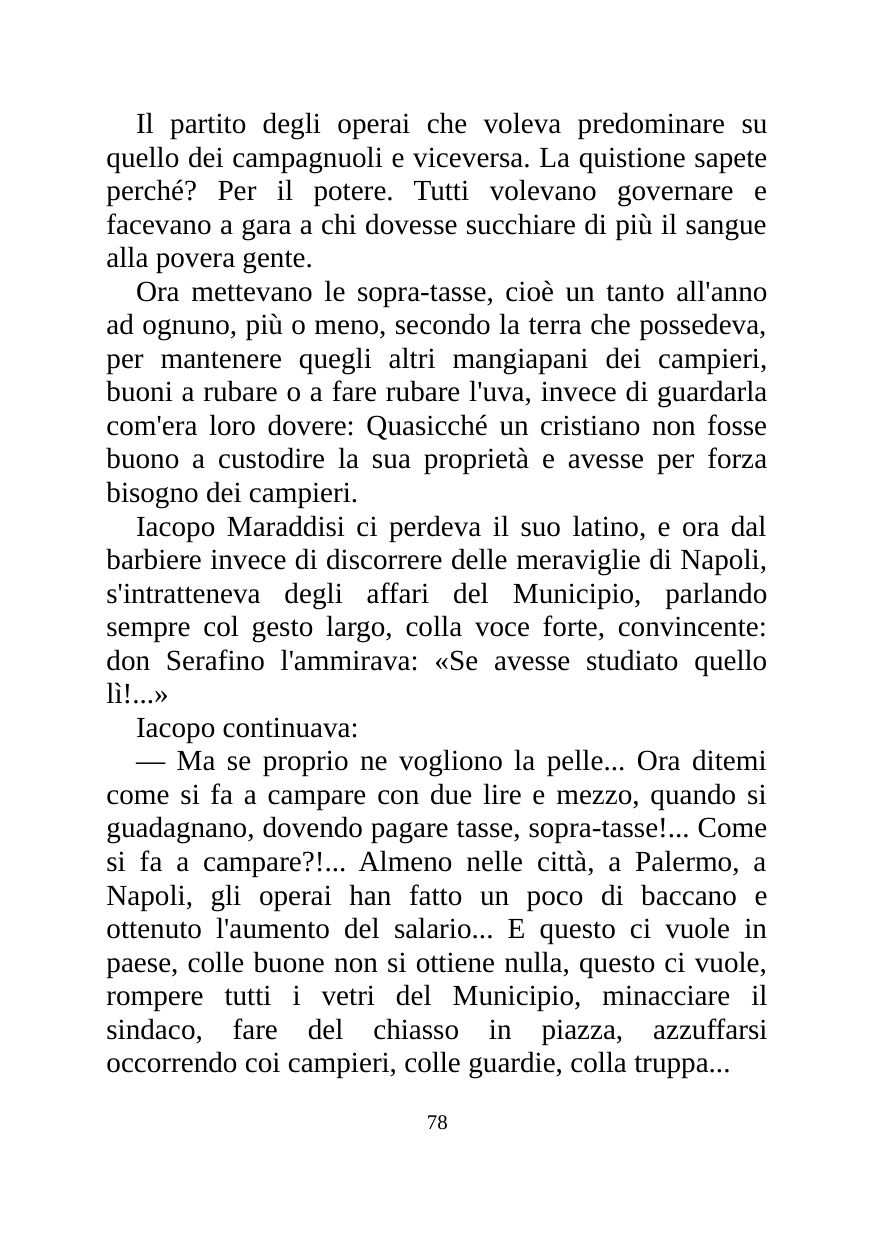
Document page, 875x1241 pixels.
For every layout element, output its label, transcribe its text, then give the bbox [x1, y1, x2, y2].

text — Ma se proprio ne vogliono la pelle... Ora ditemi come si fa a campare con due lire e mezzo, quando si guadagnano, dovendo pagare tasse, sopra-tasse!... Come si fa a campare?!... Almeno nelle città, a Palermo, a Napoli, gli operai han fatto un poco di baccano e ottenuto l'aumento del salario... E questo ci vuole in paese, colle buone non si ottiene nulla, questo ci vuole, rompere tutti i vetri del Municipio, minacciare il sindaco, fare del chiasso in piazza, azzuffarsi occorrendo coi campieri, colle guardie, colla truppa... [106, 743, 768, 1079]
text Il partito degli operai che voleva predominare su quello dei campagnuoli e viceversa. La quistione sapete perché? Per il potere. Tutti volevano governare e facevano a gara a chi dovesse succhiare di più il sangue alla povera gente. [106, 106, 768, 274]
text Iacopo continuava: [106, 710, 768, 743]
text Iacopo Maraddisi ci perdeva il suo latino, e ora dal barbiere invece di discorrere delle meraviglie di Napoli, s'intratteneva degli affari del Municipio, parlando sempre col gesto largo, colla voce forte, convincente: don Serafino l'ammirava: «Se avesse studiato quello lì!...» [106, 509, 768, 710]
text Ora mettevano le sopra-tasse, cioè un tanto all'anno ad ognuno, più o meno, secondo la terra che possedeva, per mantenere quegli altri mangiapani dei campieri, buoni a rubare o a fare rubare l'uva, invece di guardarla com'era loro dovere: Quasicché un cristiano non fosse buono a custodire la sua proprietà e avesse per forza bisogno dei campieri. [106, 274, 768, 509]
